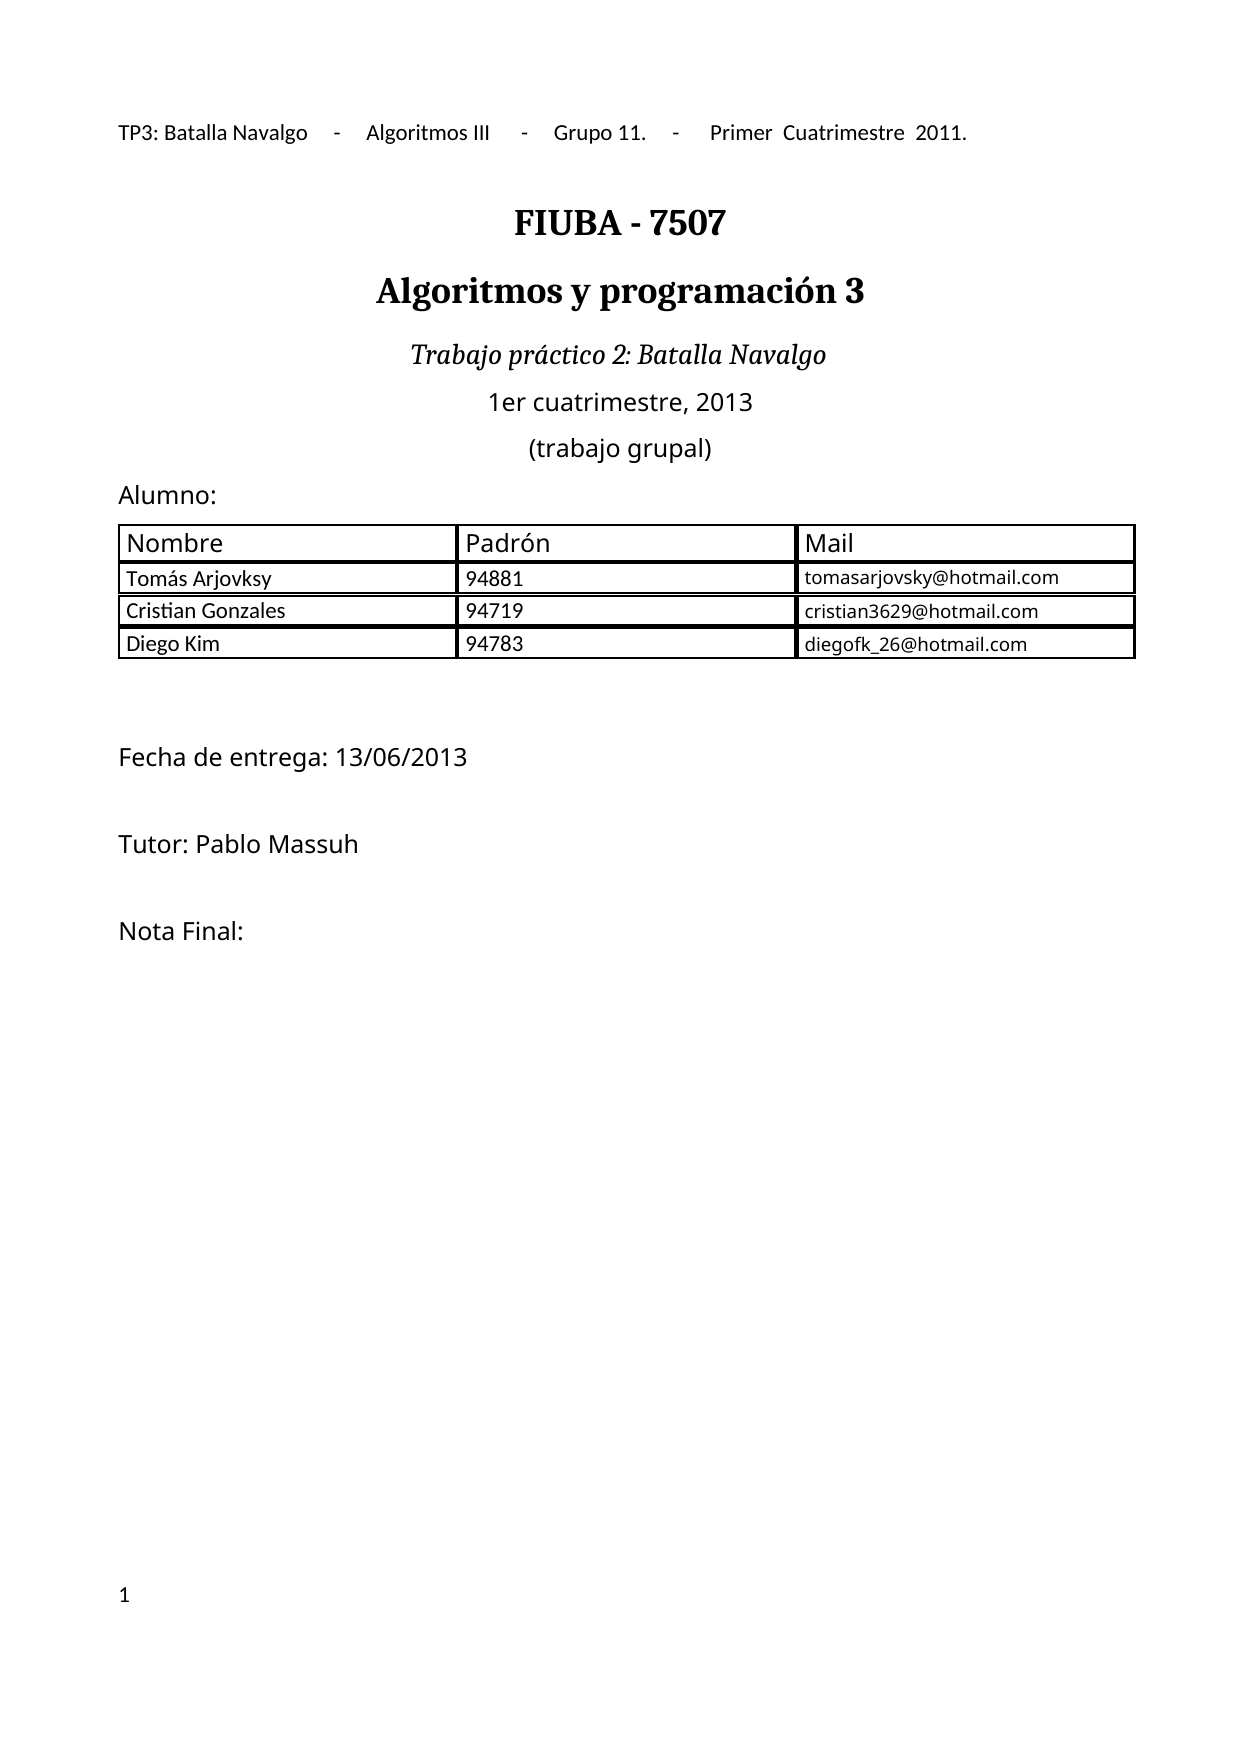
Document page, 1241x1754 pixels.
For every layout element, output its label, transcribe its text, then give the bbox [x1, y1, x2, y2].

table_cell 94881 [459, 564, 794, 592]
text 1er cuatrimestre, 2013 [118, 384, 1122, 418]
table_cell Tomás Arjovksy [120, 564, 455, 592]
table_header Mail [799, 526, 1133, 560]
table_cell Cristian Gonzales [120, 597, 455, 624]
text Trabajo práctico 2: Batalla Navalgo [118, 338, 1122, 372]
table_cell cristian3629@hotmail.com [799, 597, 1133, 624]
table_cell 94783 [459, 629, 794, 657]
text Nota Final: [118, 914, 1122, 948]
text Alumno: [118, 477, 1122, 512]
table_cell 94719 [459, 597, 794, 624]
text (trabajo grupal) [118, 431, 1122, 465]
table_header Padrón [459, 526, 794, 560]
table_header Nombre [120, 526, 455, 560]
table_cell Diego Kim [120, 629, 455, 657]
text Algoritmos y programación 3 [118, 270, 1122, 313]
table_cell tomasarjovsky@hotmail.com [799, 564, 1133, 592]
text Tutor: Pablo Massuh [118, 827, 1122, 861]
table_cell diegofk_26@hotmail.com [799, 629, 1133, 657]
text FIUBA - 7507 [118, 202, 1122, 245]
text Fecha de entrega: 13/06/2013 [118, 740, 1122, 774]
